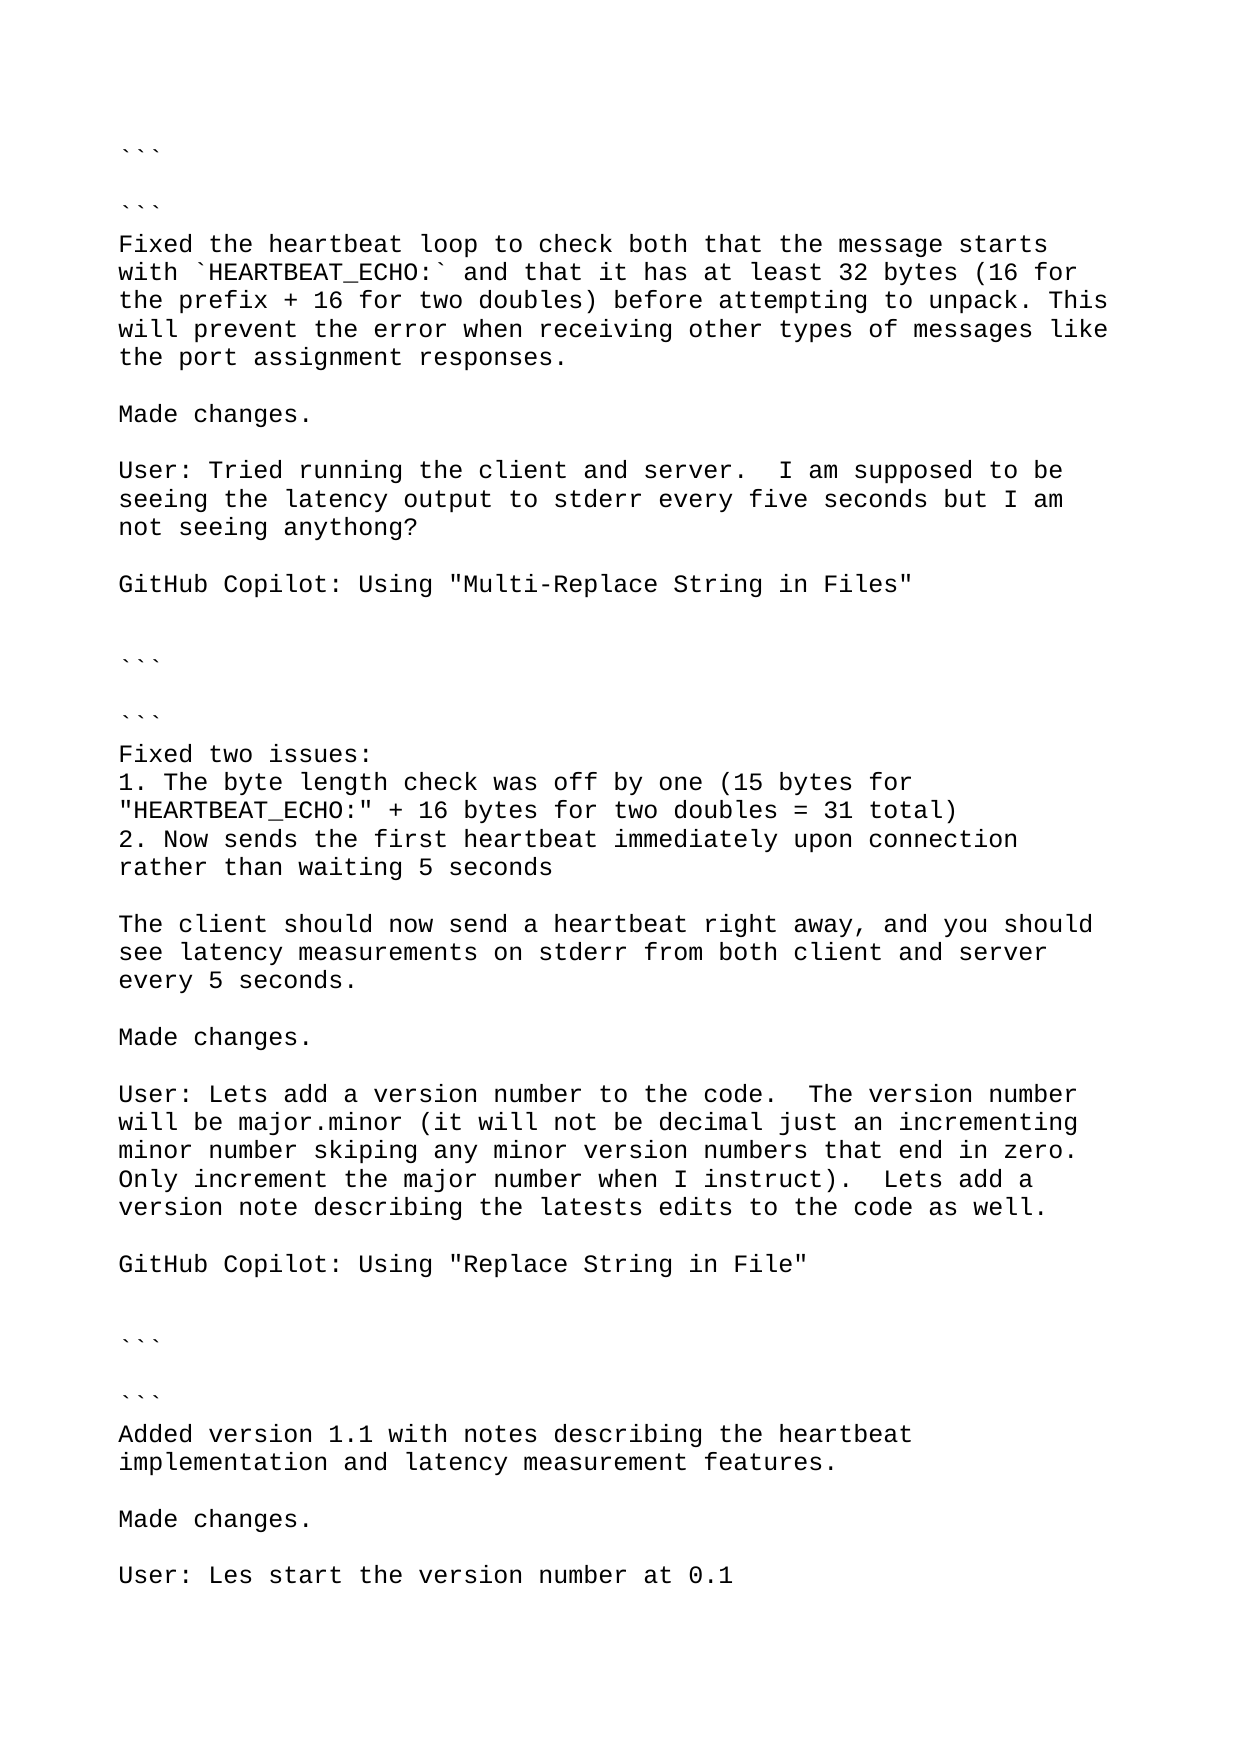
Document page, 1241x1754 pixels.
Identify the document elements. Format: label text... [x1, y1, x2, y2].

text ``` [118, 656, 1122, 685]
text ``` [118, 1336, 1122, 1365]
text GitHub Copilot: Using "Multi-Replace String in Files" [118, 571, 1122, 600]
text 2. Now sends the first heartbeat immediately upon connection rather than waiting 5 seconds [118, 826, 1122, 883]
text 1. The byte length check was off by one (15 bytes for "HEARTBEAT_ECHO:" + 16 bytes for two doubles = 31 total) [118, 770, 1122, 826]
text Fixed the heartbeat loop to check both that the message starts with `HEARTBEAT_ECHO:` and that it has at least 32 bytes (16 for the prefix + 16 for two doubles) before attempting to unpack. This will prevent the error when receiving other types of messages like the port assignment responses. [118, 231, 1122, 373]
text ``` [118, 146, 1122, 175]
text Fixed two issues: [118, 741, 1122, 770]
text User: Tried running the client and server. I am supposed to be seeing the latency output to stderr every five seconds but I am not seeing anythong? [118, 458, 1122, 543]
text User: Les start the version number at 0.1 [118, 1563, 1122, 1591]
text Made changes. [118, 1025, 1122, 1053]
text ``` [118, 713, 1122, 741]
text The client should now send a heartbeat right away, and you should see latency measurements on stderr from both client and server every 5 seconds. [118, 911, 1122, 996]
text ``` [118, 203, 1122, 231]
text GitHub Copilot: Using "Replace String in File" [118, 1251, 1122, 1280]
text User: Lets add a version number to the code. The version number will be major.minor (it will not be decimal just an incrementing minor number skiping any minor version numbers that end in zero. Only increment the major number when I instruct). Lets add a version note describing the latests edits to the code as well. [118, 1081, 1122, 1223]
text Added version 1.1 with notes describing the heartbeat implementation and latency measurement features. [118, 1421, 1122, 1478]
text ``` [118, 1393, 1122, 1421]
text Made changes. [118, 401, 1122, 430]
text Made changes. [118, 1506, 1122, 1535]
